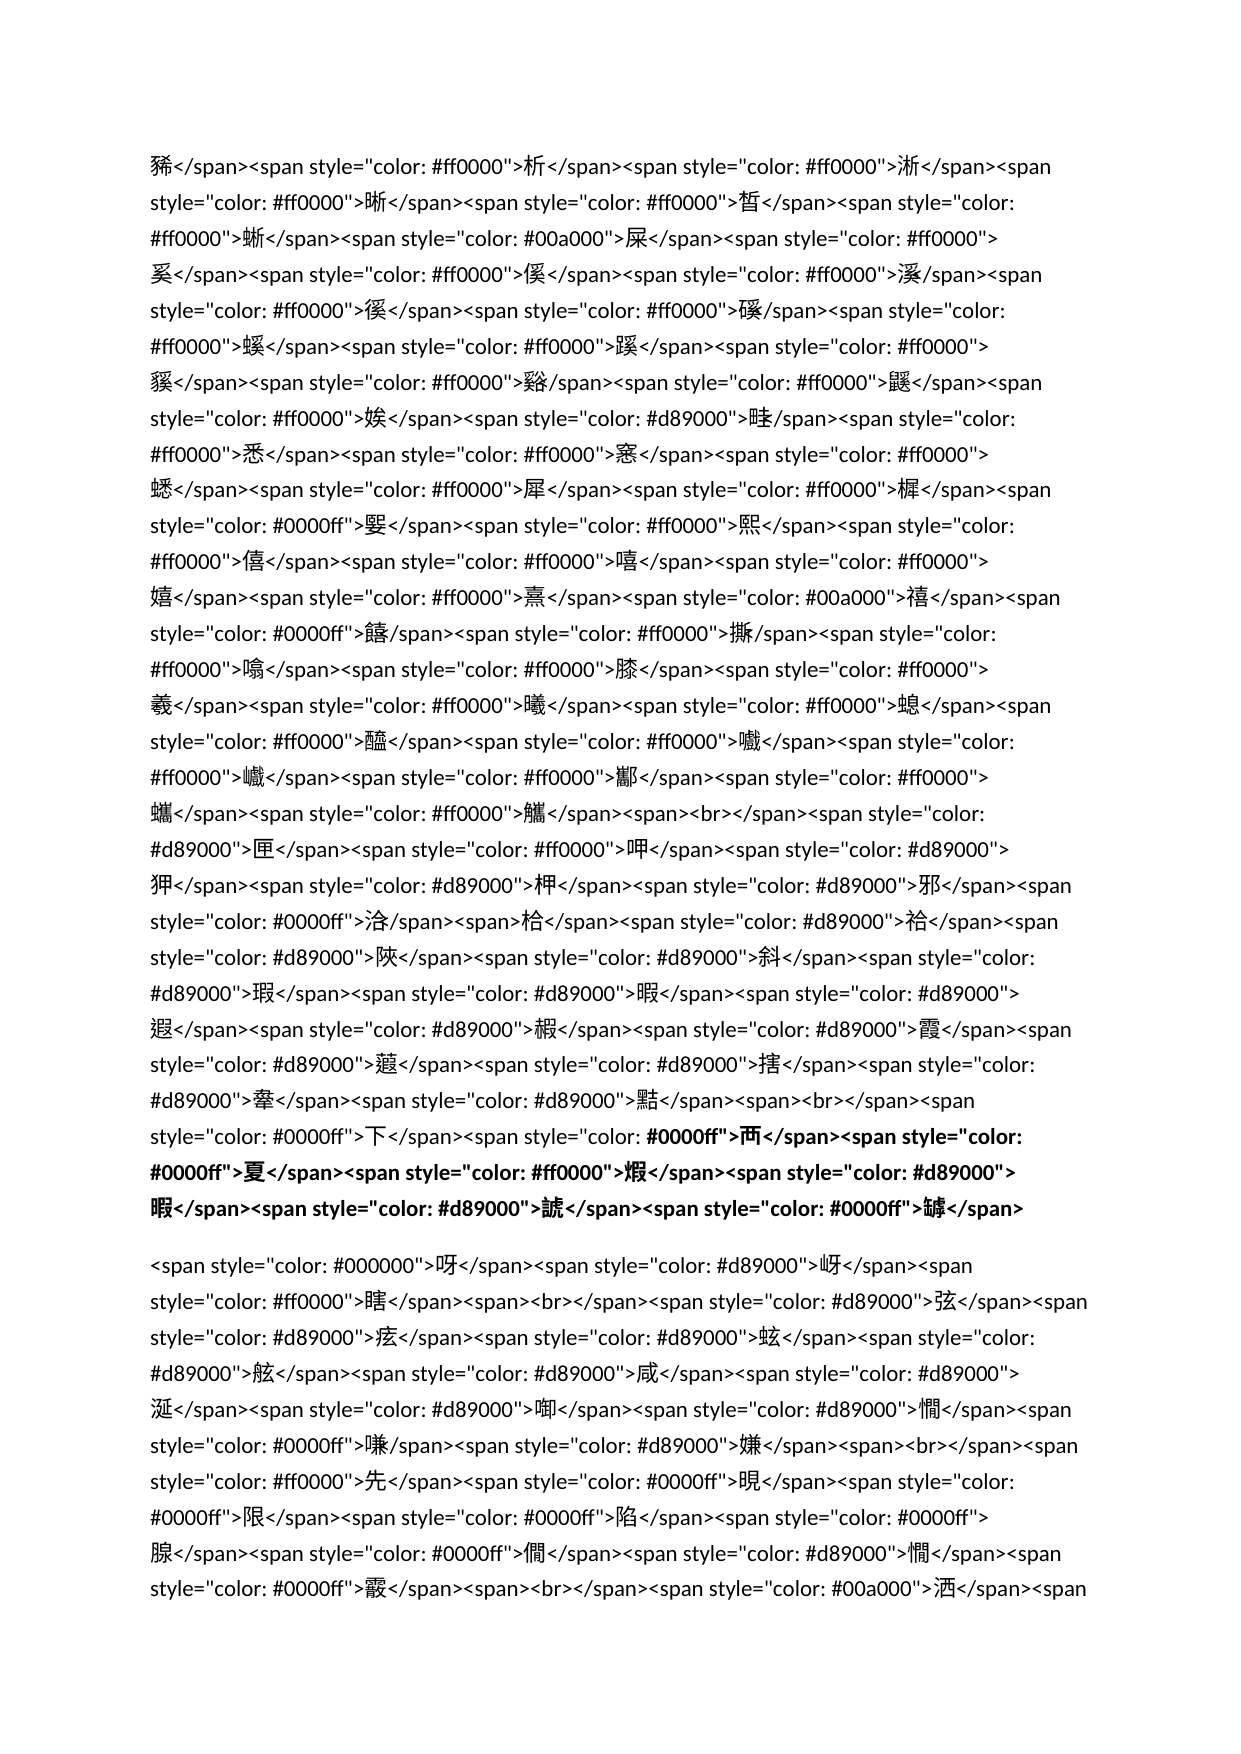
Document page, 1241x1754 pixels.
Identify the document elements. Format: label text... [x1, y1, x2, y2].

text <span style="color: #000000">呀</span><span style="color: #d89000">岈</span><span style="color: #ff0000">瞎</span><span><br></span><span style="color: #d89000">弦</span><span style="color: #d89000">痃</span><span style="color: #d89000">蚿</span><span style="color: #d89000">舷</span><span style="color: #d89000">咸</span><span style="color: #d89000">涎</span><span style="color: #d89000">啣</span><span style="color: #d89000">憪</span><span style="color: #0000ff">嗛</span><span style="color: #d89000">嫌</span><span><br></span><span style="color: #ff0000">先</span><span style="color: #0000ff">晛</span><span style="color: #0000ff">限</span><span style="color: #0000ff">陷</span><span style="color: #0000ff">腺</span><span style="color: #0000ff">僩</span><span style="color: #d89000">憪</span><span style="color: #0000ff">霰</span><span><br></span><span style="color: #00a000">洒</span><span [150, 1249, 1090, 1604]
text 豨</span><span style="color: #ff0000">析</span><span style="color: #ff0000">淅</span><span style="color: #ff0000">晰</span><span style="color: #ff0000">皙</span><span style="color: #ff0000">蜥</span><span style="color: #00a000">屎</span><span style="color: #ff0000">奚</span><span style="color: #ff0000">傒</span><span style="color: #ff0000">溪</span><span style="color: #ff0000">徯</span><span style="color: #ff0000">磎</span><span style="color: #ff0000">螇</span><span style="color: #ff0000">蹊</span><span style="color: #ff0000">貕</span><span style="color: #ff0000">谿</span><span style="color: #ff0000">鼷</span><span style="color: #ff0000">娭</span><span style="color: #d89000">畦</span><span style="color: #ff0000">悉</span><span style="color: #ff0000">窸</span><span style="color: #ff0000">蟋</span><span style="color: #ff0000">犀</span><span style="color: #ff0000">樨</span><span style="color: #0000ff">媐</span><span style="color: #ff0000">熙</span><span style="color: #ff0000">僖</span><span style="color: #ff0000">嘻</span><span style="color: #ff0000">嬉</span><span style="color: #ff0000">熹</span><span style="color: #00a000">禧</span><span style="color: #0000ff">饎</span><span style="color: #ff0000">撕</span><span style="color: #ff0000">噏</span><span style="color: #ff0000">膝</span><span style="color: #ff0000">羲</span><span style="color: #ff0000">曦</span><span style="color: #ff0000">螅</span><span style="color: #ff0000">醯</span><span style="color: #ff0000">嚱</span><span style="color: #ff0000">巇</span><span style="color: #ff0000">酅</span><span style="color: #ff0000">蠵</span><span style="color: #ff0000">觿</span><span><br></span><span style="color: #d89000">匣</span><span style="color: #ff0000">呷</span><span style="color: #d89000">狎</span><span style="color: #d89000">柙</span><span style="color: #d89000">邪</span><span style="color: #0000ff">洽</span><span>㭘</span><span style="color: #d89000">祫</span><span style="color: #d89000">陜</span><span style="color: #d89000">斜</span><span style="color: #d89000">瑕</span><span style="color: #d89000">暇</span><span style="color: #d89000">遐</span><span style="color: #d89000">赮</span><span style="color: #d89000">霞</span><span style="color: #d89000">蕸</span><span style="color: #d89000">搳</span><span style="color: #d89000">舝</span><span style="color: #d89000">黠</span><span><br></span><span style="color: #0000ff">下</span><span style="color: #0000ff">襾</span><span style="color: #0000ff">夏</span><span style="color: #ff0000">煆</span><span style="color: #d89000">暇</span><span style="color: #d89000">諕</span><span style="color: #0000ff">罅</span> [150, 150, 1090, 1223]
